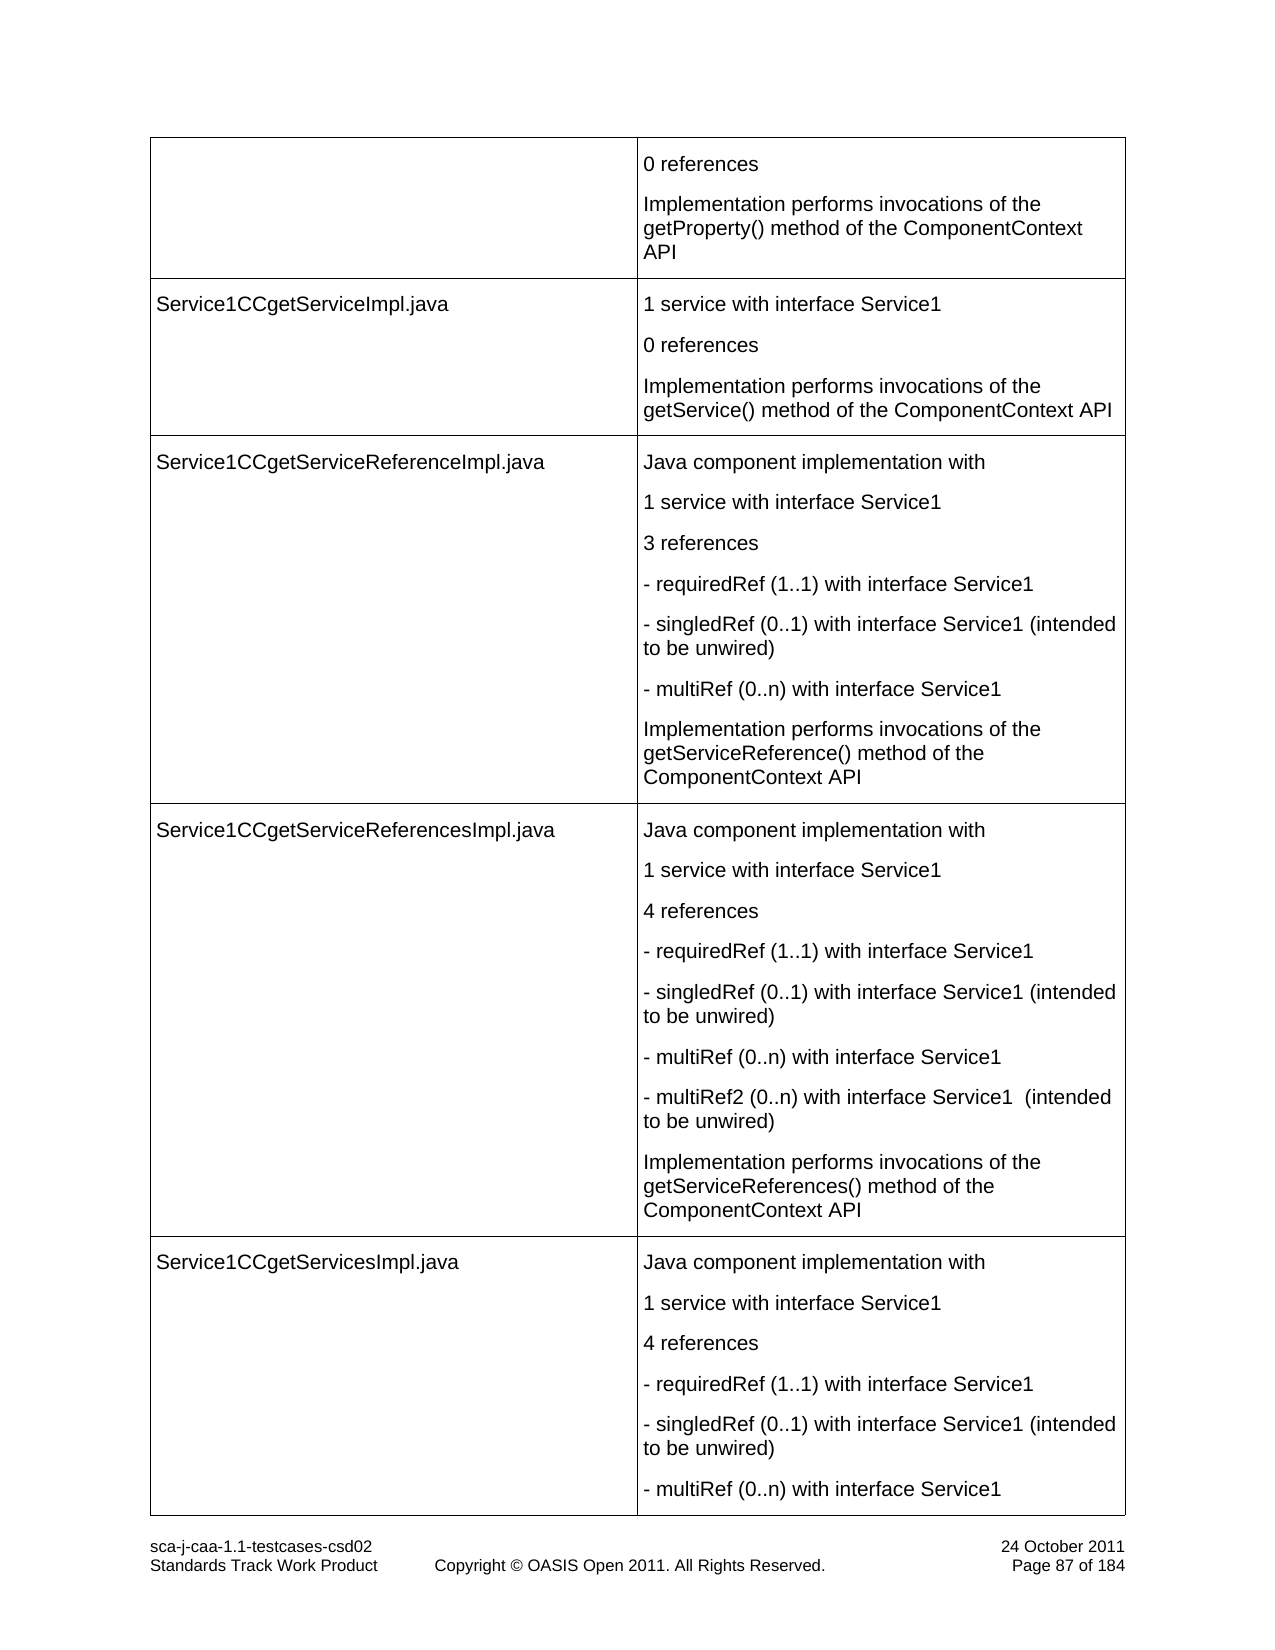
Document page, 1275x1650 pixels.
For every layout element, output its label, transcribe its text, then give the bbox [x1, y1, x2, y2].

table_cell Service1CCgetServiceReferencesImpl.java [151, 804, 637, 1236]
table_cell Service1CCgetServiceReferenceImpl.java [151, 436, 637, 803]
table_cell Service1CCgetServicesImpl.java [151, 1237, 637, 1515]
table_cell Java component implementation with 1 service with interface Service1 3 references - requiredRef (1..1) with interface Service1 - singledRef (0..1) with interface Service1 (intended to be unwired) - multiRef (0..n) with interface Service1 Implementation performs invocations of the getServiceReference() method of the ComponentContext API [638, 436, 1125, 803]
table_cell 1 service with interface Service1 0 references Implementation performs invocations of the getService() method of the ComponentContext API [638, 279, 1125, 435]
table_cell Java component implementation with 1 service with interface Service1 4 references - requiredRef (1..1) with interface Service1 - singledRef (0..1) with interface Service1 (intended to be unwired) - multiRef (0..n) with interface Service1 [638, 1237, 1125, 1515]
table_cell [151, 138, 637, 278]
table_cell 0 references Implementation performs invocations of the getProperty() method of the ComponentContext API [638, 138, 1125, 278]
table_cell Java component implementation with 1 service with interface Service1 4 references - requiredRef (1..1) with interface Service1 - singledRef (0..1) with interface Service1 (intended to be unwired) - multiRef (0..n) with interface Service1 - multiRef2 (0..n) with interface Service1 (intended to be unwired) Implementation performs invocations of the getServiceReferences() method of the ComponentContext API [638, 804, 1125, 1236]
table_cell Service1CCgetServiceImpl.java [151, 279, 637, 435]
